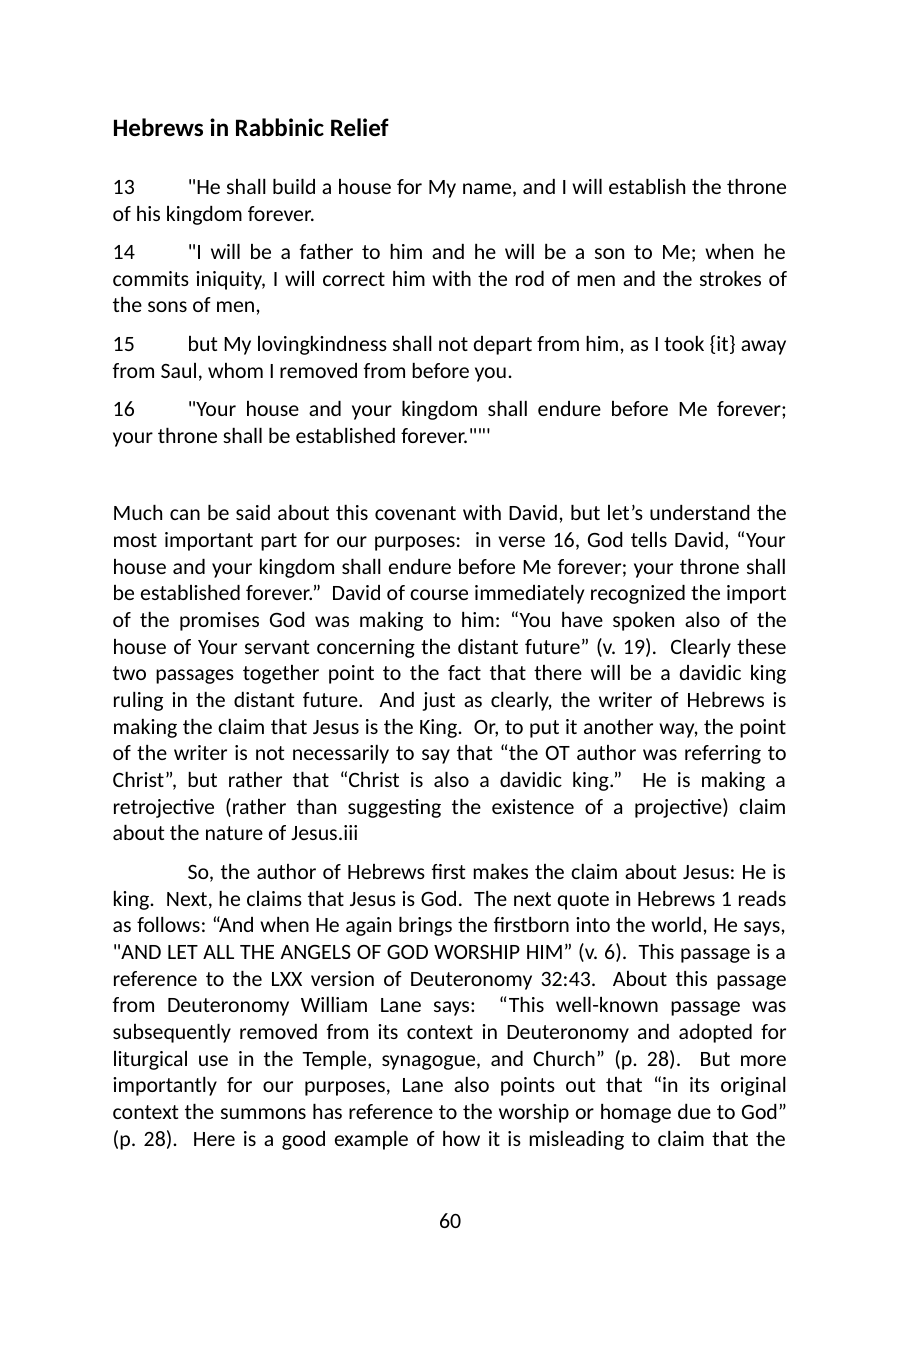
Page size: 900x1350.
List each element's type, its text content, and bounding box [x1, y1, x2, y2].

text 16 "Your house and your kingdom shall endure before Me forever; your throne shall be established forever.""' [112, 396, 787, 449]
text Much can be said about this covenant with David, but let’s understand the most important part for our purposes: in verse 16, God tells David, “Your house and your kingdom shall endure before Me forever; your throne shall be established forever.” David of course immediately recognized the import of the promises God was making to him: “You have spoken also of the house of Your servant concerning the distant future” (v. 19). Clearly these two passages together point to the fact that there will be a davidic king ruling in the distant future. And just as clearly, the writer of Hebrews is making the claim that Jesus is the King. Or, to put it another way, the point of the writer is not necessarily to say that “the OT author was referring to Christ”, but rather that “Christ is also a davidic king.” He is making a retrojective (rather than suggesting the existence of a projective) claim about the nature of Jesus.iii [112, 499, 787, 846]
text So, the author of Hebrews first makes the claim about Jesus: He is king. Next, he claims that Jesus is God. The next quote in Hebrews 1 reads as follows: “And when He again brings the firstborn into the world, He says, "AND LET ALL THE ANGELS OF GOD WORSHIP HIM” (v. 6). This passage is a reference to the LXX version of Deuteronomy 32:43. About this passage from Deuteronomy William Lane says: “This well-known passage was subsequently removed from its context in Deuteronomy and adopted for liturgical use in the Temple, synagogue, and Church” (p. 28). But more importantly for our purposes, Lane also points out that “in its original context the summons has reference to the worship or homage due to God” (p. 28). Here is a good example of how it is misleading to claim that the [112, 858, 787, 1152]
text 14 "I will be a father to him and he will be a son to Me; when he commits iniquity, I will correct him with the rod of men and the strokes of the sons of men, [112, 238, 787, 318]
text 13 "He shall build a house for My name, and I will establish the throne of his kingdom forever. [112, 173, 787, 226]
text 15 but My lovingkindness shall not depart from him, as I took {it} away from Saul, whom I removed from before you. [112, 330, 787, 384]
